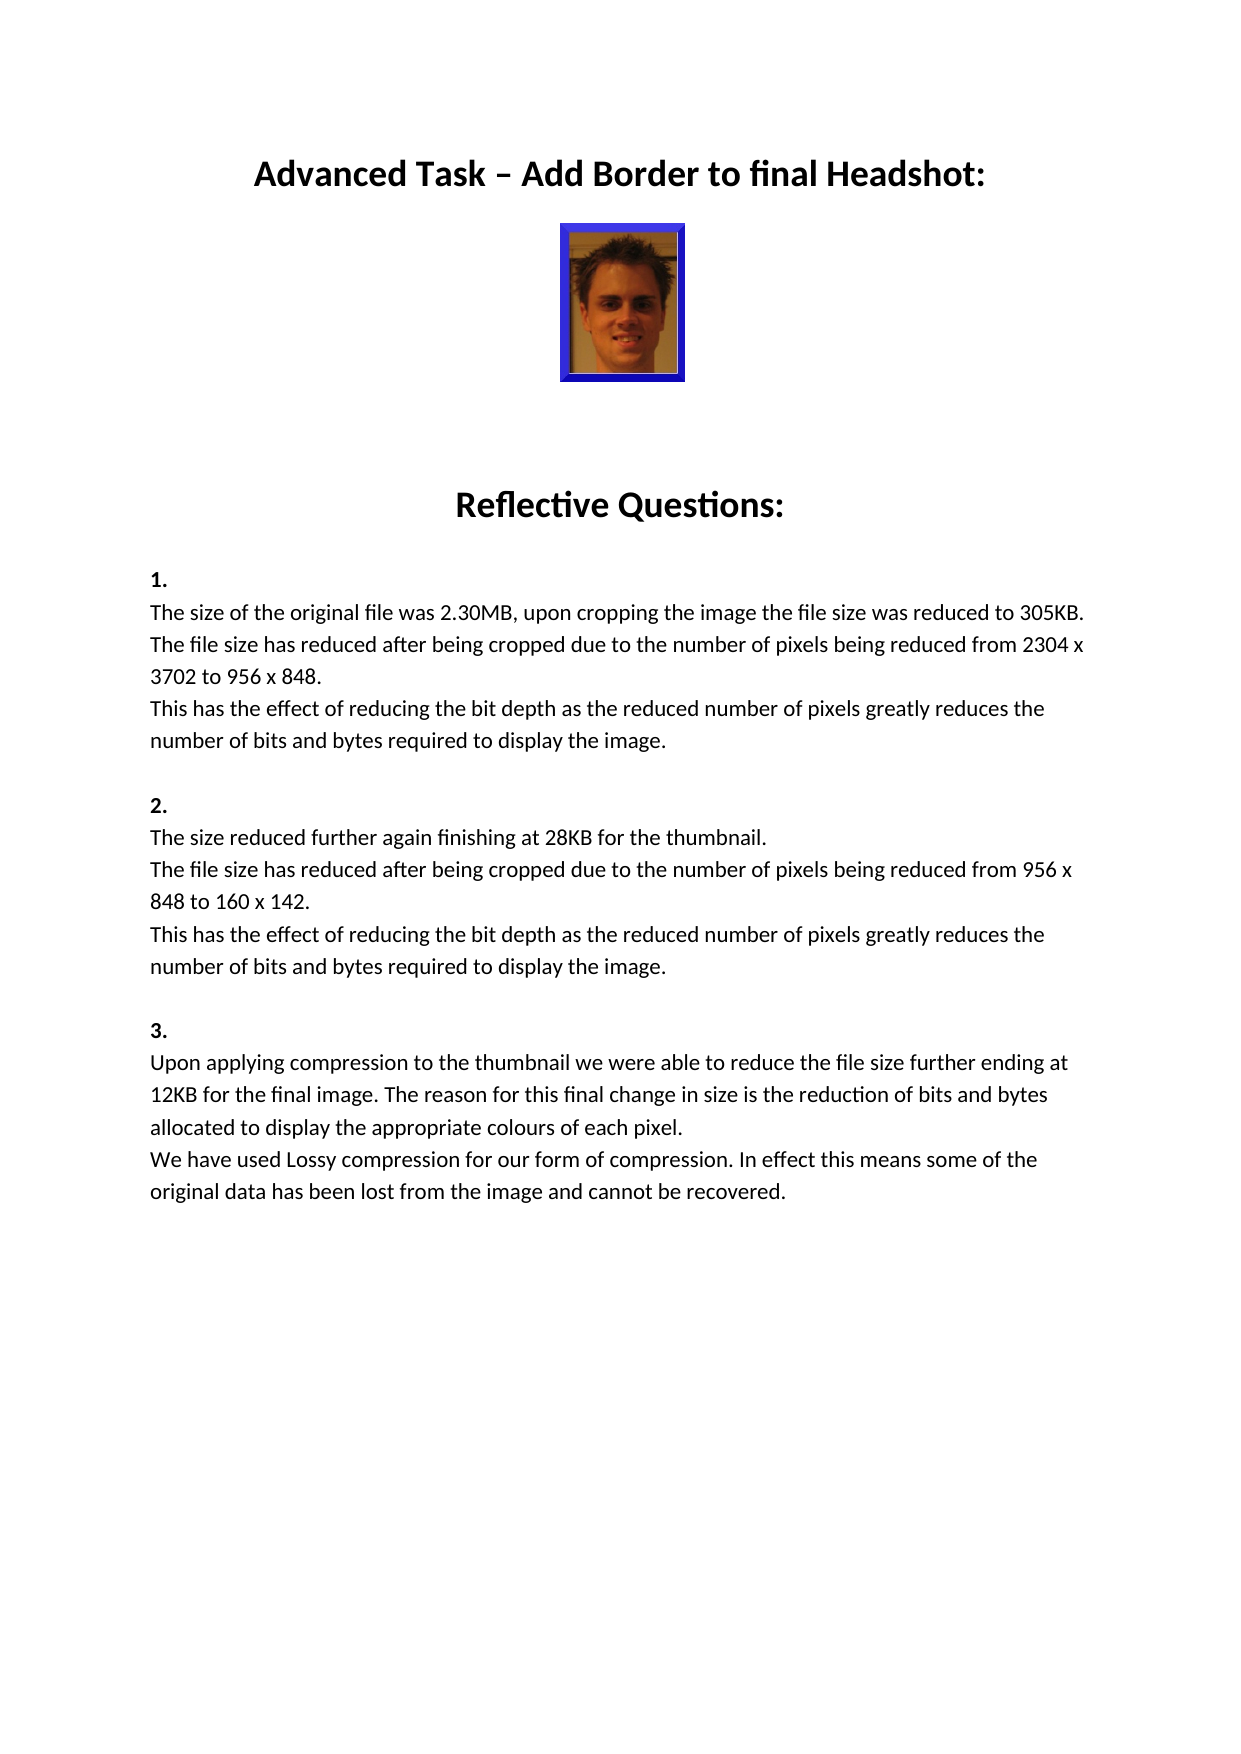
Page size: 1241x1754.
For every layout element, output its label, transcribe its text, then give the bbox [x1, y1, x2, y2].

text 2. [150, 791, 1090, 819]
text Reflective Questions: [150, 481, 1090, 527]
text The file size has reduced after being cropped due to the number of pixels being reduced from 2304 x 3702 to 956 x 848. [150, 630, 1090, 690]
text Upon applying compression to the thumbnail we were able to reduce the file size further ending at 12KB for the final image. The reason for this final change in size is the reduction of bits and bytes allocated to display the appropriate colours of each pixel. [150, 1048, 1090, 1141]
picture [560, 223, 685, 382]
text This has the effect of reducing the bit depth as the reduced number of pixels greatly reduces the number of bits and bytes required to display the image. [150, 920, 1090, 980]
text The file size has reduced after being cropped due to the number of pixels being reduced from 956 x 848 to 160 x 142. [150, 855, 1090, 916]
text The size reduced further again finishing at 28KB for the thumbnail. [150, 823, 1090, 851]
text The size of the original file was 2.30MB, upon cropping the image the file size was reduced to 305KB. [150, 598, 1090, 626]
text We have used Lossy compression for our form of compression. In effect this means some of the original data has been lost from the image and cannot be recovered. [150, 1145, 1090, 1205]
text 3. [150, 1016, 1090, 1044]
text 1. [150, 566, 1090, 594]
text This has the effect of reducing the bit depth as the reduced number of pixels greatly reduces the number of bits and bytes required to display the image. [150, 694, 1090, 754]
text Advanced Task – Add Border to final Headshot: [150, 150, 1090, 196]
